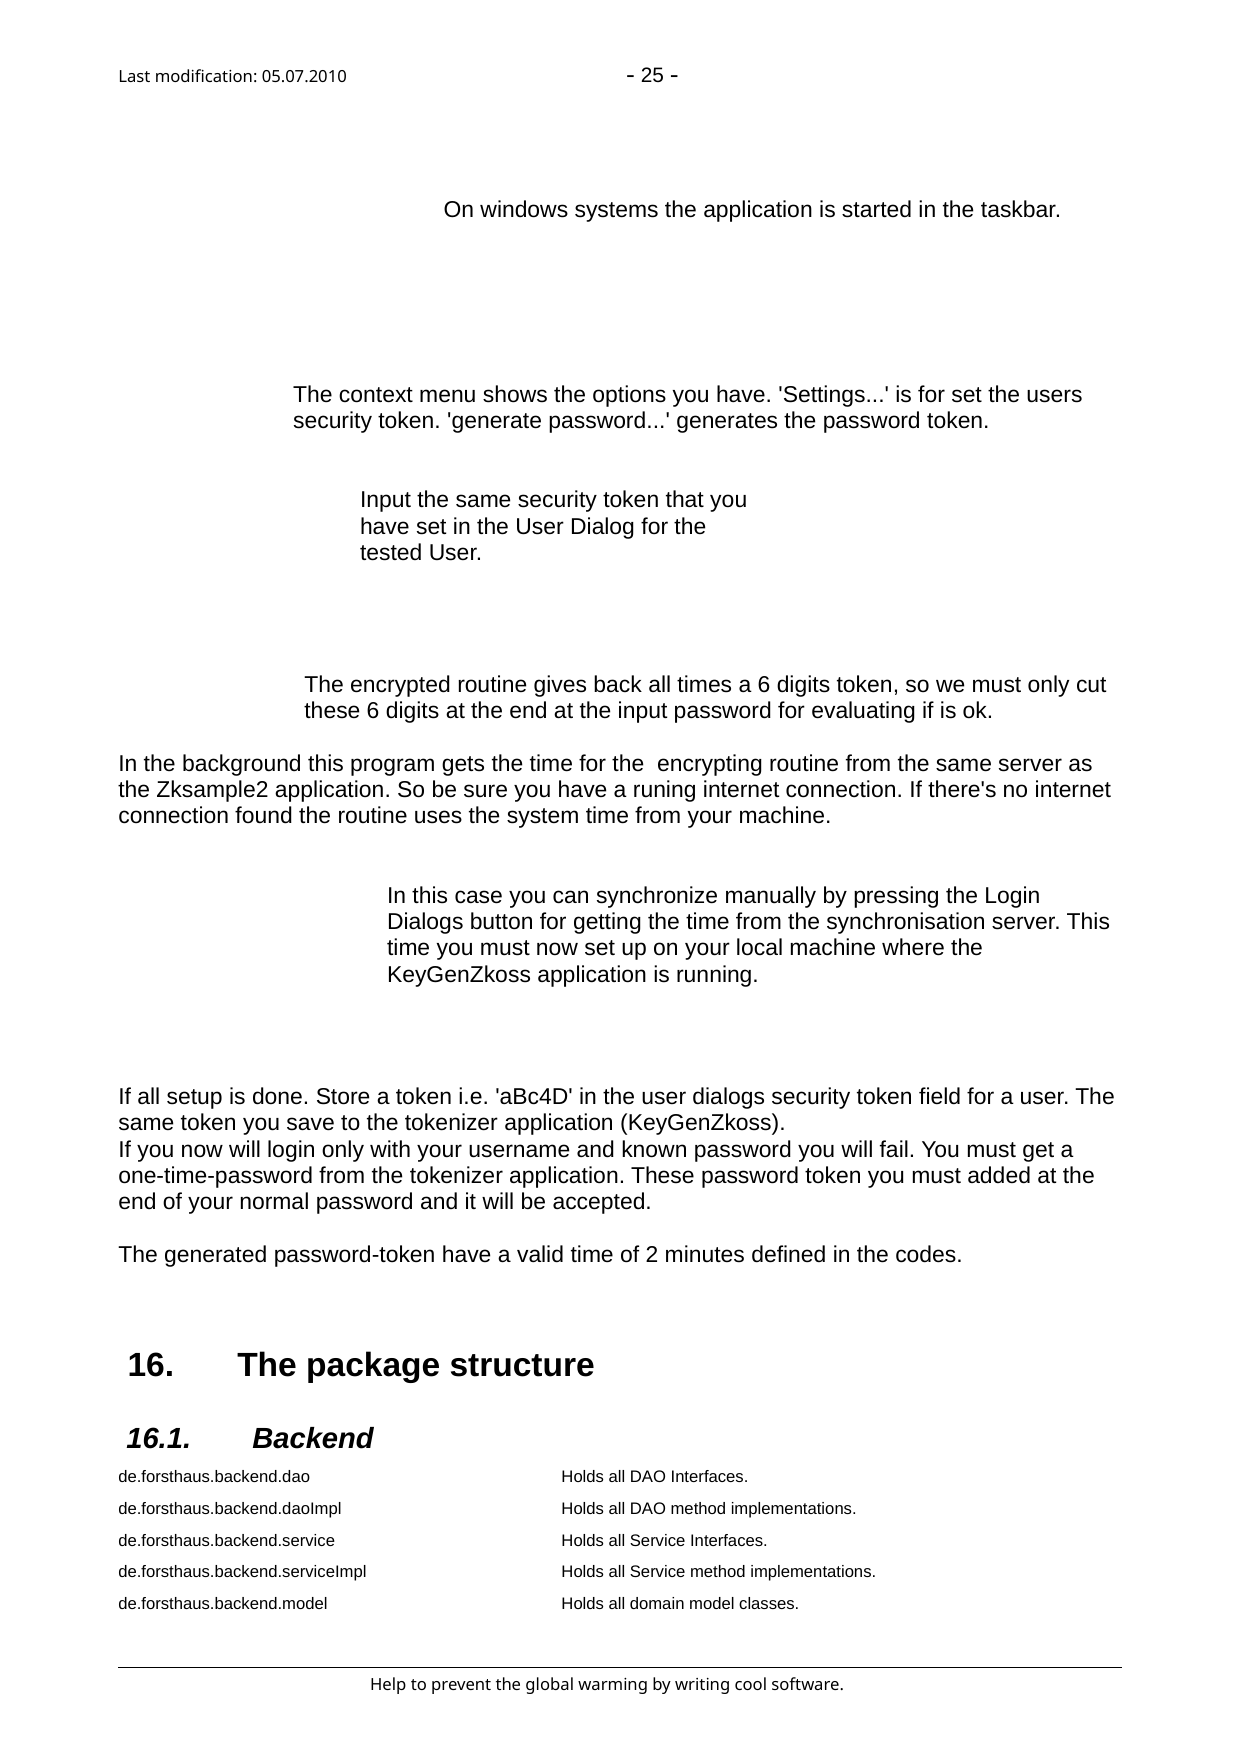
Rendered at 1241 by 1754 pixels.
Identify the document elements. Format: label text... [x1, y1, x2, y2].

text If you now will login only with your username and known password you will fail. You must get a one-time-password from the tokenizer application. These password token you must added at the end of your normal password and it will be accepted. [118, 1136, 1122, 1214]
text Input the same security token that you have set in the User Dialog for the tested User. [118, 486, 1122, 565]
subtitle Backend [118, 1421, 1122, 1455]
text The context menu shows the options you have. 'Settings...' is for set the users security token. 'generate password...' generates the password token. [118, 381, 1122, 433]
text de.forsthaus.backend.serviceImpl Holds all Service method implementations. [118, 1562, 1122, 1581]
text The encrypted routine gives back all times a 6 digits token, so we must only cut these 6 digits at the end at the input password for evaluating if is ok. [118, 671, 1122, 723]
text de.forsthaus.backend.service Holds all Service Interfaces. [118, 1531, 1122, 1550]
text The generated password-token have a valid time of 2 minutes defined in the codes. [118, 1241, 1122, 1267]
text On windows systems the application is started in the taskbar. [118, 196, 1122, 223]
text de.forsthaus.backend.dao Holds all DAO Interfaces. [118, 1467, 1122, 1486]
text In this case you can synchronize manually by pressing the Login Dialogs button for getting the time from the synchronisation server. This time you must now set up on your local machine where the KeyGenZkoss application is running. [118, 882, 1122, 987]
text In the background this program gets the time for the encrypting routine from the same server as the Zksample2 application. So be sure you have a runing internet connection. If there's no internet connection found the routine uses the system time from your machine. [118, 750, 1122, 829]
subtitle The package structure [118, 1345, 1122, 1384]
text de.forsthaus.backend.model Holds all domain model classes. [118, 1594, 1122, 1613]
text If all setup is done. Store a token i.e. 'aBc4D' in the user dialogs security token field for a user. The same token you save to the tokenizer application (KeyGenZkoss). [118, 1083, 1122, 1136]
text de.forsthaus.backend.daoImpl Holds all DAO method implementations. [118, 1499, 1122, 1518]
